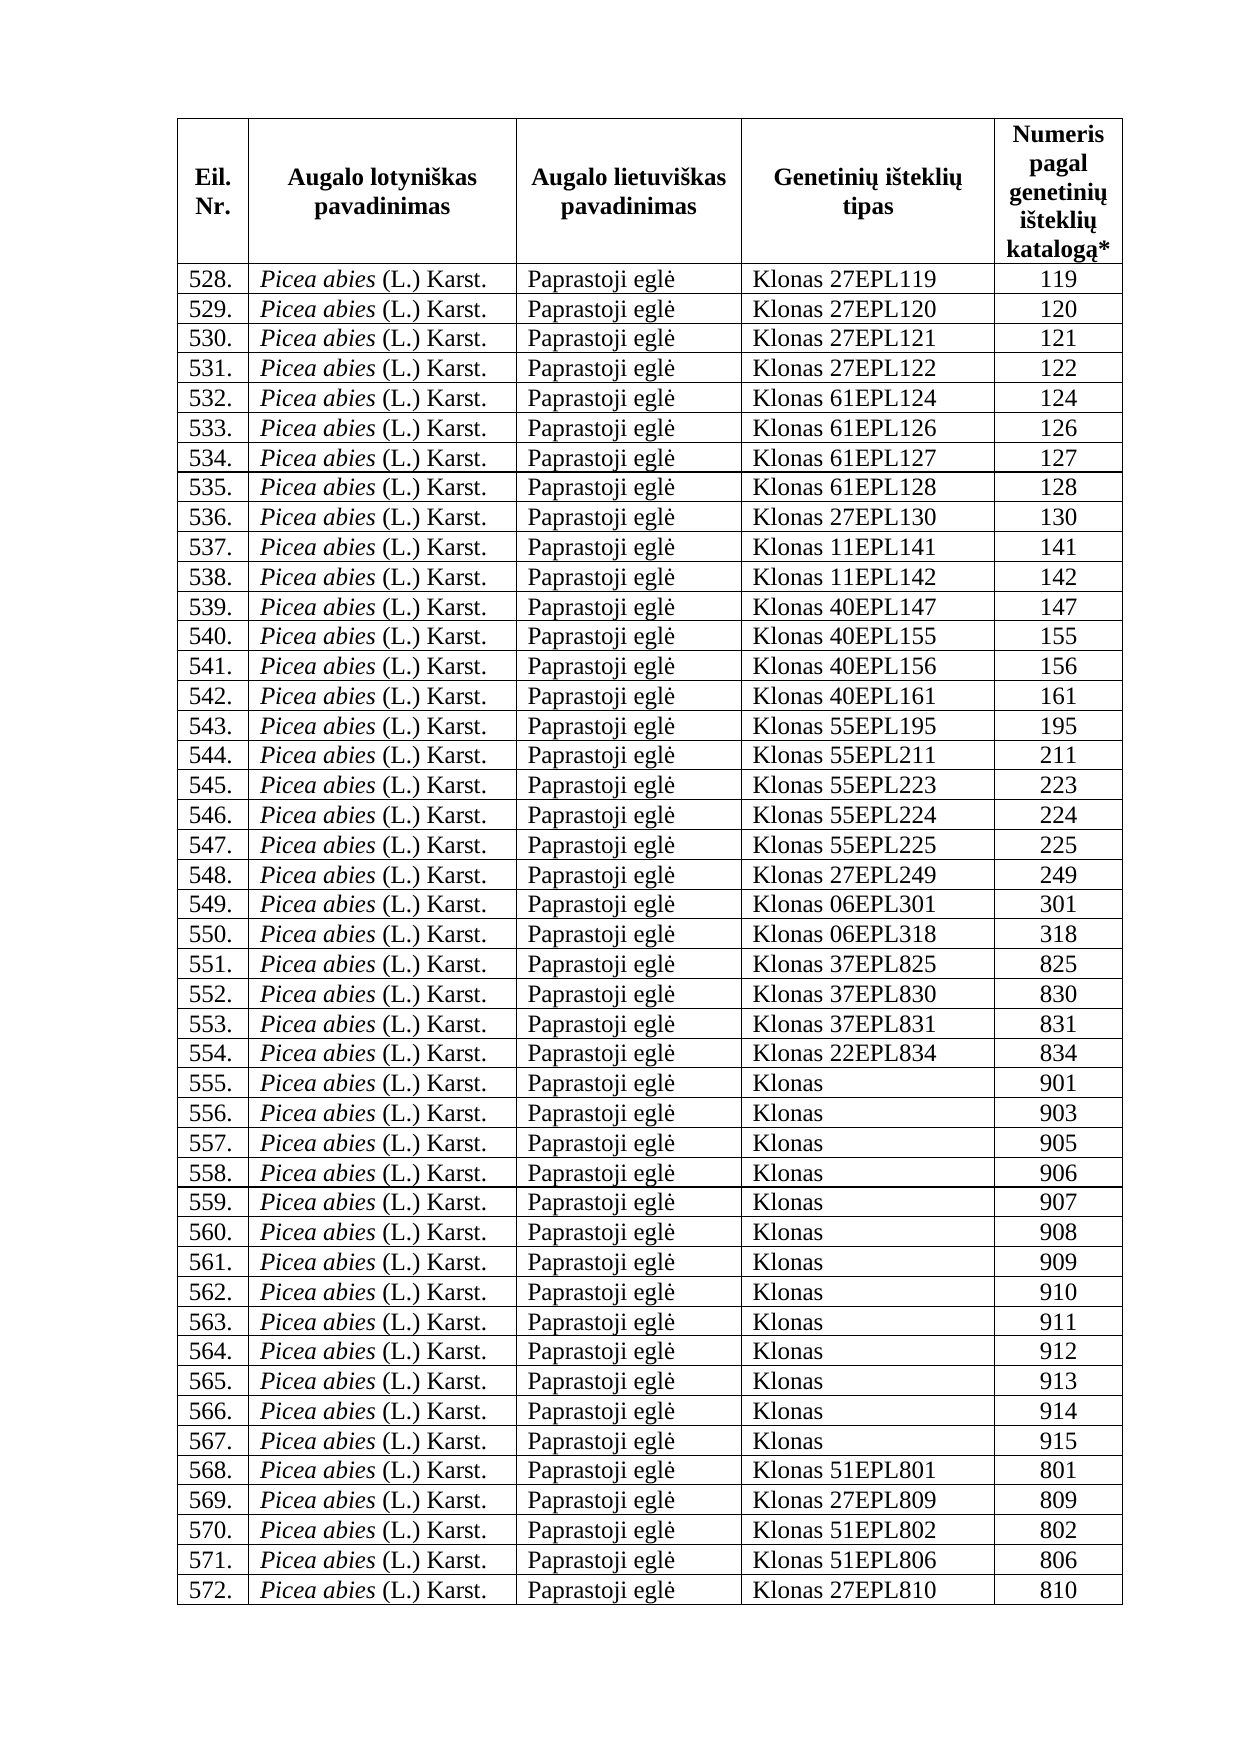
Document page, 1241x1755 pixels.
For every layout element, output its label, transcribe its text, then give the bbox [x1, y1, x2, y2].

table_cell Paprastoji eglė [517, 800, 741, 829]
table_cell 905 [995, 1128, 1122, 1157]
table_cell 551. [178, 949, 248, 978]
table_cell 122 [995, 353, 1122, 382]
table_cell 912 [995, 1336, 1122, 1365]
table_cell Picea abies (L.) Karst. [249, 1068, 516, 1097]
table_cell Klonas 61EPL124 [742, 383, 994, 412]
table_cell Picea abies (L.) Karst. [249, 1485, 516, 1514]
table_cell Klonas 61EPL126 [742, 413, 994, 442]
table_cell 553. [178, 1009, 248, 1037]
table_cell Picea abies (L.) Karst. [249, 1456, 516, 1484]
table_cell 121 [995, 324, 1122, 352]
table_cell Paprastoji eglė [517, 383, 741, 412]
table_cell 550. [178, 919, 248, 948]
table_cell 528. [178, 264, 248, 293]
table_cell 554. [178, 1039, 248, 1067]
table_cell 543. [178, 711, 248, 739]
table_cell 549. [178, 890, 248, 918]
table_cell 564. [178, 1336, 248, 1365]
table_cell 211 [995, 741, 1122, 769]
table_cell 141 [995, 532, 1122, 561]
table_cell Paprastoji eglė [517, 1277, 741, 1306]
table_cell 532. [178, 383, 248, 412]
table_cell Paprastoji eglė [517, 770, 741, 799]
table_cell Klonas [742, 1366, 994, 1395]
table_cell Paprastoji eglė [517, 473, 741, 501]
table_cell Paprastoji eglė [517, 1366, 741, 1395]
table_cell Paprastoji eglė [517, 1575, 741, 1603]
table_cell Picea abies (L.) Karst. [249, 1545, 516, 1574]
table_cell Klonas 40EPL155 [742, 621, 994, 650]
table_cell Paprastoji eglė [517, 1485, 741, 1514]
table_cell Klonas 55EPL225 [742, 830, 994, 859]
table_cell Picea abies (L.) Karst. [249, 294, 516, 322]
table_cell Picea abies (L.) Karst. [249, 1426, 516, 1454]
table_cell 834 [995, 1039, 1122, 1067]
table_cell 533. [178, 413, 248, 442]
table_cell Picea abies (L.) Karst. [249, 741, 516, 769]
table_cell Klonas 27EPL809 [742, 1485, 994, 1514]
table_cell 910 [995, 1277, 1122, 1306]
table_cell Klonas [742, 1158, 994, 1186]
table_cell 913 [995, 1366, 1122, 1395]
table_cell Klonas 22EPL834 [742, 1039, 994, 1067]
table_cell Paprastoji eglė [517, 532, 741, 561]
table_header Augalo lotyniškas pavadinimas [249, 119, 516, 263]
table_cell Klonas 40EPL147 [742, 592, 994, 620]
table_cell 534. [178, 443, 248, 471]
table_cell Klonas 51EPL806 [742, 1545, 994, 1574]
table_cell 530. [178, 324, 248, 352]
table_cell Paprastoji eglė [517, 1545, 741, 1574]
table_cell 225 [995, 830, 1122, 859]
table_cell Klonas 27EPL130 [742, 502, 994, 531]
table_cell Paprastoji eglė [517, 1217, 741, 1246]
table_cell Paprastoji eglė [517, 890, 741, 918]
table_cell 546. [178, 800, 248, 829]
table_cell 560. [178, 1217, 248, 1246]
table_cell Klonas 37EPL830 [742, 979, 994, 1008]
table_cell Paprastoji eglė [517, 741, 741, 769]
table_cell 119 [995, 264, 1122, 293]
table_cell Picea abies (L.) Karst. [249, 1396, 516, 1425]
table_cell Paprastoji eglė [517, 294, 741, 322]
table_cell 128 [995, 473, 1122, 501]
table_cell 566. [178, 1396, 248, 1425]
table_cell Klonas 55EPL211 [742, 741, 994, 769]
table_cell Paprastoji eglė [517, 353, 741, 382]
table_cell Klonas 27EPL122 [742, 353, 994, 382]
table_cell Paprastoji eglė [517, 592, 741, 620]
table_cell Picea abies (L.) Karst. [249, 324, 516, 352]
table_cell 831 [995, 1009, 1122, 1037]
table_cell Klonas 55EPL224 [742, 800, 994, 829]
table_cell Klonas 11EPL141 [742, 532, 994, 561]
table_cell Klonas 51EPL802 [742, 1515, 994, 1544]
table_cell Klonas [742, 1307, 994, 1335]
table_cell Klonas 11EPL142 [742, 562, 994, 591]
table_cell Picea abies (L.) Karst. [249, 919, 516, 948]
table_cell 548. [178, 860, 248, 888]
table_cell 903 [995, 1098, 1122, 1127]
table_cell 130 [995, 502, 1122, 531]
table_cell 552. [178, 979, 248, 1008]
table_cell Picea abies (L.) Karst. [249, 353, 516, 382]
table_cell 541. [178, 651, 248, 680]
table_cell 538. [178, 562, 248, 591]
table_cell Klonas 06EPL301 [742, 890, 994, 918]
table_cell 544. [178, 741, 248, 769]
table_cell Klonas 27EPL810 [742, 1575, 994, 1603]
table_cell Paprastoji eglė [517, 949, 741, 978]
table_cell 542. [178, 681, 248, 710]
table_cell Picea abies (L.) Karst. [249, 413, 516, 442]
table_cell Picea abies (L.) Karst. [249, 860, 516, 888]
table_cell Klonas 51EPL801 [742, 1456, 994, 1484]
table_cell Picea abies (L.) Karst. [249, 1217, 516, 1246]
table_cell 124 [995, 383, 1122, 412]
table_cell 531. [178, 353, 248, 382]
table_cell 914 [995, 1396, 1122, 1425]
table_cell Paprastoji eglė [517, 919, 741, 948]
table_cell 529. [178, 294, 248, 322]
table_cell Klonas 61EPL128 [742, 473, 994, 501]
table_cell Paprastoji eglė [517, 324, 741, 352]
table_cell 545. [178, 770, 248, 799]
table_cell Klonas 27EPL119 [742, 264, 994, 293]
table_cell 570. [178, 1515, 248, 1544]
table_cell Picea abies (L.) Karst. [249, 1336, 516, 1365]
table_cell 562. [178, 1277, 248, 1306]
table_cell 195 [995, 711, 1122, 739]
table_cell 539. [178, 592, 248, 620]
table_cell Picea abies (L.) Karst. [249, 711, 516, 739]
table_cell Picea abies (L.) Karst. [249, 770, 516, 799]
table_cell 147 [995, 592, 1122, 620]
table_cell Paprastoji eglė [517, 562, 741, 591]
table_cell Paprastoji eglė [517, 1009, 741, 1037]
table_cell Paprastoji eglė [517, 443, 741, 471]
table_cell 568. [178, 1456, 248, 1484]
table_cell 571. [178, 1545, 248, 1574]
table_cell 142 [995, 562, 1122, 591]
table_header Eil. Nr. [178, 119, 248, 263]
table_cell 556. [178, 1098, 248, 1127]
table_cell Paprastoji eglė [517, 1456, 741, 1484]
table_cell 301 [995, 890, 1122, 918]
table_cell 161 [995, 681, 1122, 710]
table_cell Picea abies (L.) Karst. [249, 621, 516, 650]
table_cell Paprastoji eglė [517, 264, 741, 293]
table_cell 565. [178, 1366, 248, 1395]
table_cell Picea abies (L.) Karst. [249, 1098, 516, 1127]
table_cell 909 [995, 1247, 1122, 1276]
table_cell Picea abies (L.) Karst. [249, 592, 516, 620]
table_cell Paprastoji eglė [517, 1396, 741, 1425]
table_cell Picea abies (L.) Karst. [249, 1247, 516, 1276]
table_cell 249 [995, 860, 1122, 888]
table_cell Paprastoji eglė [517, 1128, 741, 1157]
table_cell Klonas 40EPL161 [742, 681, 994, 710]
table_cell Picea abies (L.) Karst. [249, 1277, 516, 1306]
table_cell Klonas [742, 1188, 994, 1216]
table_cell Klonas 37EPL831 [742, 1009, 994, 1037]
table_header Genetinių išteklių tipas [742, 119, 994, 263]
table_cell Picea abies (L.) Karst. [249, 800, 516, 829]
table_cell Paprastoji eglė [517, 1307, 741, 1335]
table_cell Picea abies (L.) Karst. [249, 473, 516, 501]
table_cell 127 [995, 443, 1122, 471]
table_cell Paprastoji eglė [517, 1515, 741, 1544]
table_cell Picea abies (L.) Karst. [249, 1039, 516, 1067]
table_cell 540. [178, 621, 248, 650]
table_cell 801 [995, 1456, 1122, 1484]
table_cell 156 [995, 651, 1122, 680]
table_cell Paprastoji eglė [517, 1188, 741, 1216]
table_cell Picea abies (L.) Karst. [249, 1307, 516, 1335]
table_cell Klonas 55EPL223 [742, 770, 994, 799]
table_cell 318 [995, 919, 1122, 948]
table_cell Picea abies (L.) Karst. [249, 562, 516, 591]
table_cell Paprastoji eglė [517, 830, 741, 859]
table_cell 825 [995, 949, 1122, 978]
table_cell Picea abies (L.) Karst. [249, 502, 516, 531]
table_cell Paprastoji eglė [517, 1247, 741, 1276]
table_cell 223 [995, 770, 1122, 799]
table_cell Picea abies (L.) Karst. [249, 1158, 516, 1186]
table_cell Paprastoji eglė [517, 1039, 741, 1067]
table_cell Paprastoji eglė [517, 1158, 741, 1186]
table_header Augalo lietuviškas pavadinimas [517, 119, 741, 263]
table_cell 569. [178, 1485, 248, 1514]
table_cell Picea abies (L.) Karst. [249, 1366, 516, 1395]
table_cell Klonas 27EPL249 [742, 860, 994, 888]
table_cell Paprastoji eglė [517, 711, 741, 739]
table_cell 547. [178, 830, 248, 859]
table_cell Picea abies (L.) Karst. [249, 1515, 516, 1544]
table_cell 809 [995, 1485, 1122, 1514]
table_cell 908 [995, 1217, 1122, 1246]
table_cell Paprastoji eglė [517, 502, 741, 531]
table_cell Klonas [742, 1128, 994, 1157]
table_cell Klonas 37EPL825 [742, 949, 994, 978]
table_cell Klonas [742, 1247, 994, 1276]
table_cell Picea abies (L.) Karst. [249, 1188, 516, 1216]
table_cell Paprastoji eglė [517, 1068, 741, 1097]
table_cell 906 [995, 1158, 1122, 1186]
table_cell 810 [995, 1575, 1122, 1603]
table_cell Klonas 55EPL195 [742, 711, 994, 739]
table_cell 559. [178, 1188, 248, 1216]
table_cell 155 [995, 621, 1122, 650]
table_cell Picea abies (L.) Karst. [249, 681, 516, 710]
table_cell Klonas 27EPL121 [742, 324, 994, 352]
table_cell Picea abies (L.) Karst. [249, 443, 516, 471]
table_cell 901 [995, 1068, 1122, 1097]
table_cell Picea abies (L.) Karst. [249, 1575, 516, 1603]
table_cell Picea abies (L.) Karst. [249, 1128, 516, 1157]
table_cell Klonas [742, 1336, 994, 1365]
table_cell 802 [995, 1515, 1122, 1544]
table_cell Klonas 06EPL318 [742, 919, 994, 948]
table_cell Klonas 40EPL156 [742, 651, 994, 680]
table_cell Picea abies (L.) Karst. [249, 979, 516, 1008]
table_cell Klonas [742, 1396, 994, 1425]
table_cell 563. [178, 1307, 248, 1335]
table_cell 555. [178, 1068, 248, 1097]
table_cell Picea abies (L.) Karst. [249, 383, 516, 412]
table_cell Klonas [742, 1426, 994, 1454]
table_cell 126 [995, 413, 1122, 442]
table_cell Picea abies (L.) Karst. [249, 949, 516, 978]
table_cell 558. [178, 1158, 248, 1186]
table_cell 120 [995, 294, 1122, 322]
table_cell 911 [995, 1307, 1122, 1335]
table_cell 535. [178, 473, 248, 501]
table_cell Picea abies (L.) Karst. [249, 1009, 516, 1037]
table_cell Paprastoji eglė [517, 621, 741, 650]
table_cell Paprastoji eglė [517, 651, 741, 680]
table_cell Picea abies (L.) Karst. [249, 651, 516, 680]
table_header Numeris pagal genetinių išteklių katalogą* [995, 119, 1122, 263]
table_cell Klonas [742, 1068, 994, 1097]
table_cell Klonas [742, 1277, 994, 1306]
table_cell 915 [995, 1426, 1122, 1454]
table_cell Klonas [742, 1098, 994, 1127]
table_cell 537. [178, 532, 248, 561]
table_cell 536. [178, 502, 248, 531]
table_cell 567. [178, 1426, 248, 1454]
table_cell 907 [995, 1188, 1122, 1216]
table_cell Paprastoji eglė [517, 1336, 741, 1365]
table_cell 830 [995, 979, 1122, 1008]
table_cell 806 [995, 1545, 1122, 1574]
table_cell Paprastoji eglė [517, 413, 741, 442]
table_cell 557. [178, 1128, 248, 1157]
table_cell Picea abies (L.) Karst. [249, 264, 516, 293]
table_cell Picea abies (L.) Karst. [249, 830, 516, 859]
table_cell Klonas 27EPL120 [742, 294, 994, 322]
table_cell Paprastoji eglė [517, 860, 741, 888]
table_cell Klonas 61EPL127 [742, 443, 994, 471]
table_cell Picea abies (L.) Karst. [249, 890, 516, 918]
table_cell Paprastoji eglė [517, 979, 741, 1008]
table_cell Paprastoji eglė [517, 1098, 741, 1127]
table_cell Paprastoji eglė [517, 1426, 741, 1454]
table_cell Paprastoji eglė [517, 681, 741, 710]
table_cell 224 [995, 800, 1122, 829]
table_cell 572. [178, 1575, 248, 1603]
table_cell Picea abies (L.) Karst. [249, 532, 516, 561]
table_cell Klonas [742, 1217, 994, 1246]
table_cell 561. [178, 1247, 248, 1276]
